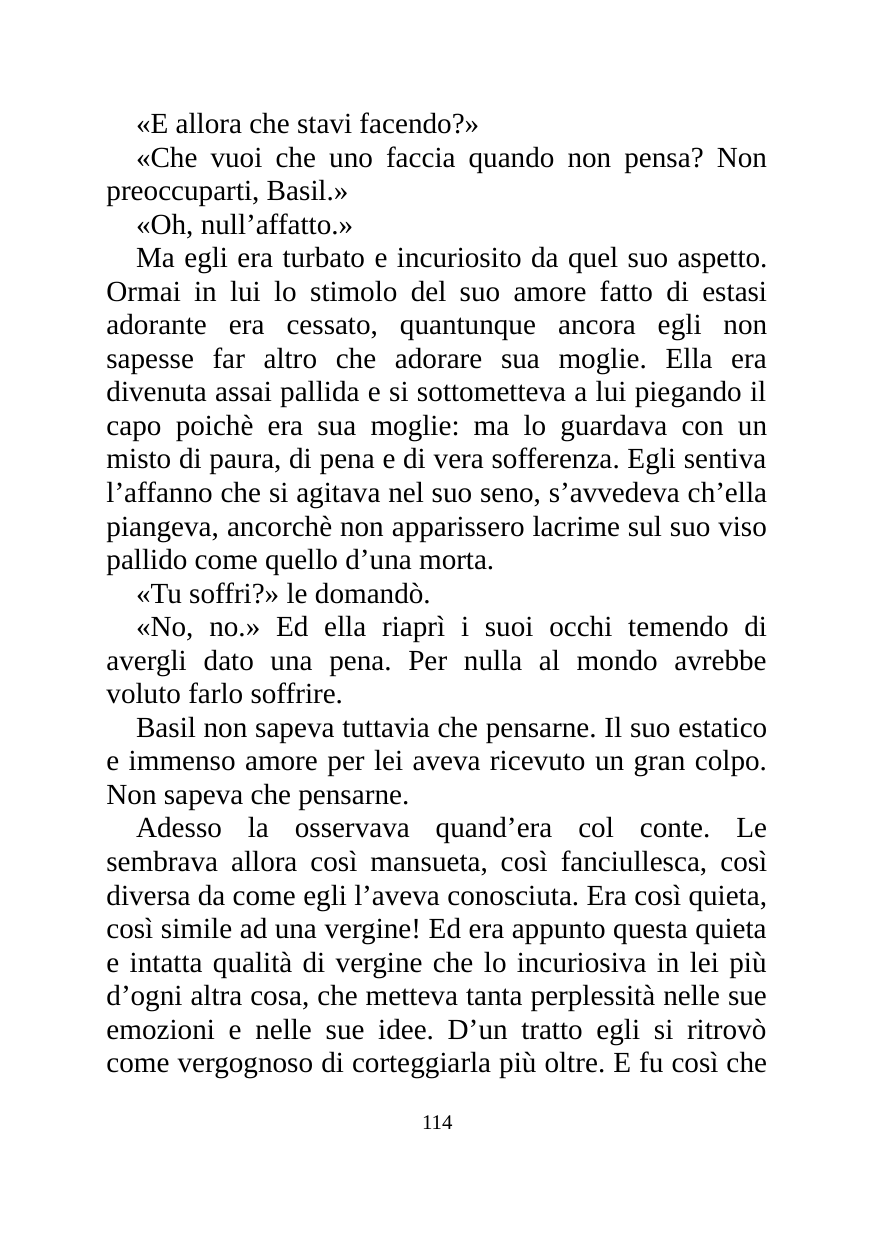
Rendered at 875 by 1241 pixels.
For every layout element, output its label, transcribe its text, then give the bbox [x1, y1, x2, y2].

text «No, no.» Ed ella riaprì i suoi occhi temendo di avergli dato una pena. Per nulla al mondo avrebbe voluto farlo soffrire. [106, 609, 768, 710]
text Ma egli era turbato e incuriosito da quel suo aspetto. Ormai in lui lo stimolo del suo amore fatto di estasi adorante era cessato, quantunque ancora egli non sapesse far altro che adorare sua moglie. Ella era divenuta assai pallida e si sottometteva a lui piegando il capo poichè era sua moglie: ma lo guardava con un misto di paura, di pena e di vera sofferenza. Egli sentiva l’affanno che si agitava nel suo seno, s’avvedeva ch’ella piangeva, ancorchè non apparissero lacrime sul suo viso pallido come quello d’una morta. [106, 240, 768, 576]
text «Oh, null’affatto.» [106, 207, 768, 240]
text «E allora che stavi facendo?» [106, 106, 768, 140]
text Adesso la osservava quand’era col conte. Le sembrava allora così mansueta, così fanciullesca, così diversa da come egli l’aveva conosciuta. Era così quieta, così simile ad una vergine! Ed era appunto questa quieta e intatta qualità di vergine che lo incuriosiva in lei più d’ogni altra cosa, che metteva tanta perplessità nelle sue emozioni e nelle sue idee. D’un tratto egli si ritrovò come vergognoso di corteggiarla più oltre. E fu così che [106, 811, 768, 1079]
text «Tu soffri?» le domandò. [106, 576, 768, 609]
text Basil non sapeva tuttavia che pensarne. Il suo estatico e immenso amore per lei aveva ricevuto un gran colpo. Non sapeva che pensarne. [106, 710, 768, 811]
text «Che vuoi che uno faccia quando non pensa? Non preoccuparti, Basil.» [106, 140, 768, 207]
